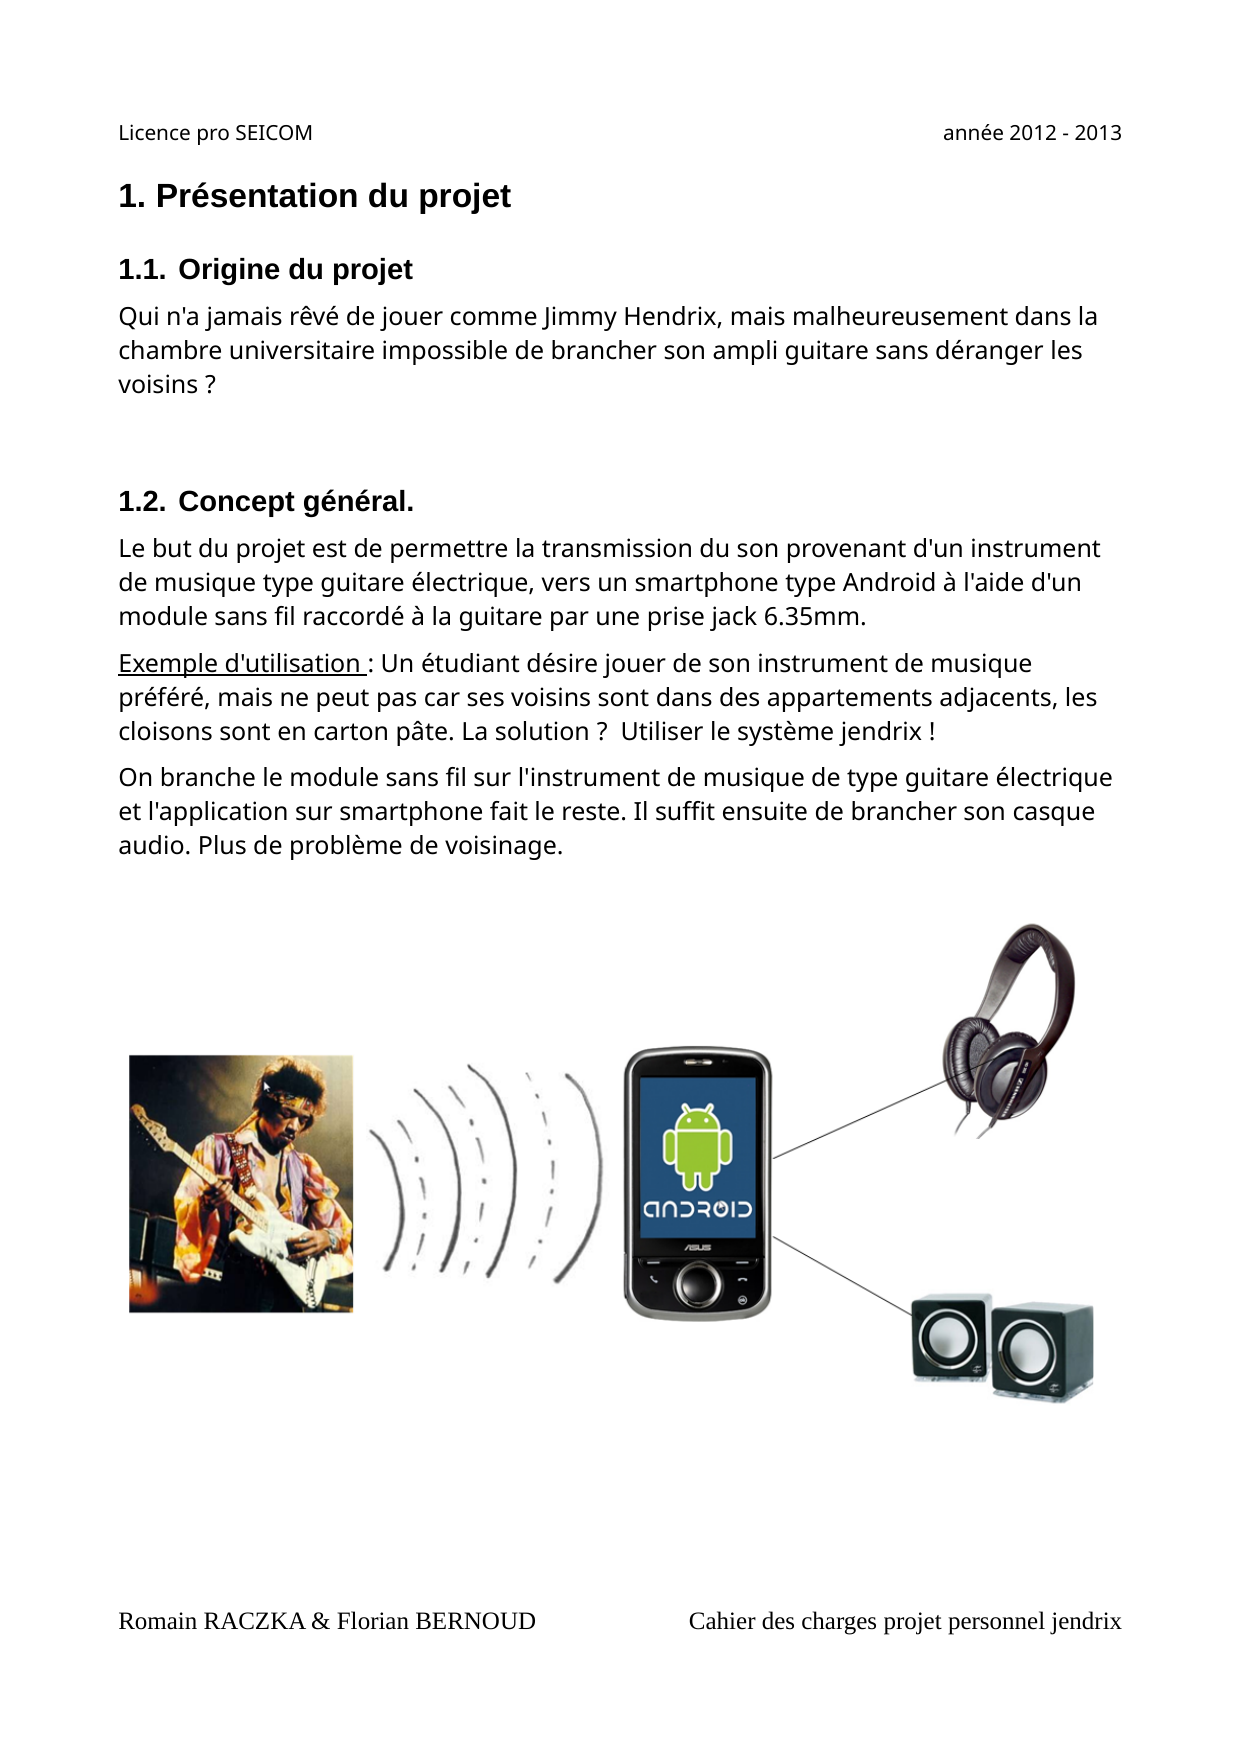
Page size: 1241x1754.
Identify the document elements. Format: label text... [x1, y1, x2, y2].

subtitle Origine du projet [118, 252, 1122, 286]
text Exemple d'utilisation : Un étudiant désire jouer de son instrument de musique préféré, mais ne peut pas car ses voisins sont dans des appartements adjacents, les cloisons sont en carton pâte. La solution ? Utiliser le système jendrix ! [118, 645, 1122, 747]
text Qui n'a jamais rêvé de jouer comme Jimmy Hendrix, mais malheureusement dans la chambre universitaire impossible de brancher son ampli guitare sans déranger les voisins ? [118, 298, 1122, 400]
text On branche le module sans fil sur l'instrument de musique de type guitare électrique et l'application sur smartphone fait le reste. Il suffit ensuite de brancher son casque audio. Plus de problème de voisinage. [118, 760, 1122, 862]
subtitle Présentation du projet [118, 176, 1122, 215]
picture [124, 908, 1094, 1416]
subtitle Concept général. [118, 484, 1122, 518]
text Le but du projet est de permettre la transmission du son provenant d'un instrument de musique type guitare électrique, vers un smartphone type Android à l'aide d'un module sans fil raccordé à la guitare par une prise jack 6.35mm. [118, 531, 1122, 633]
